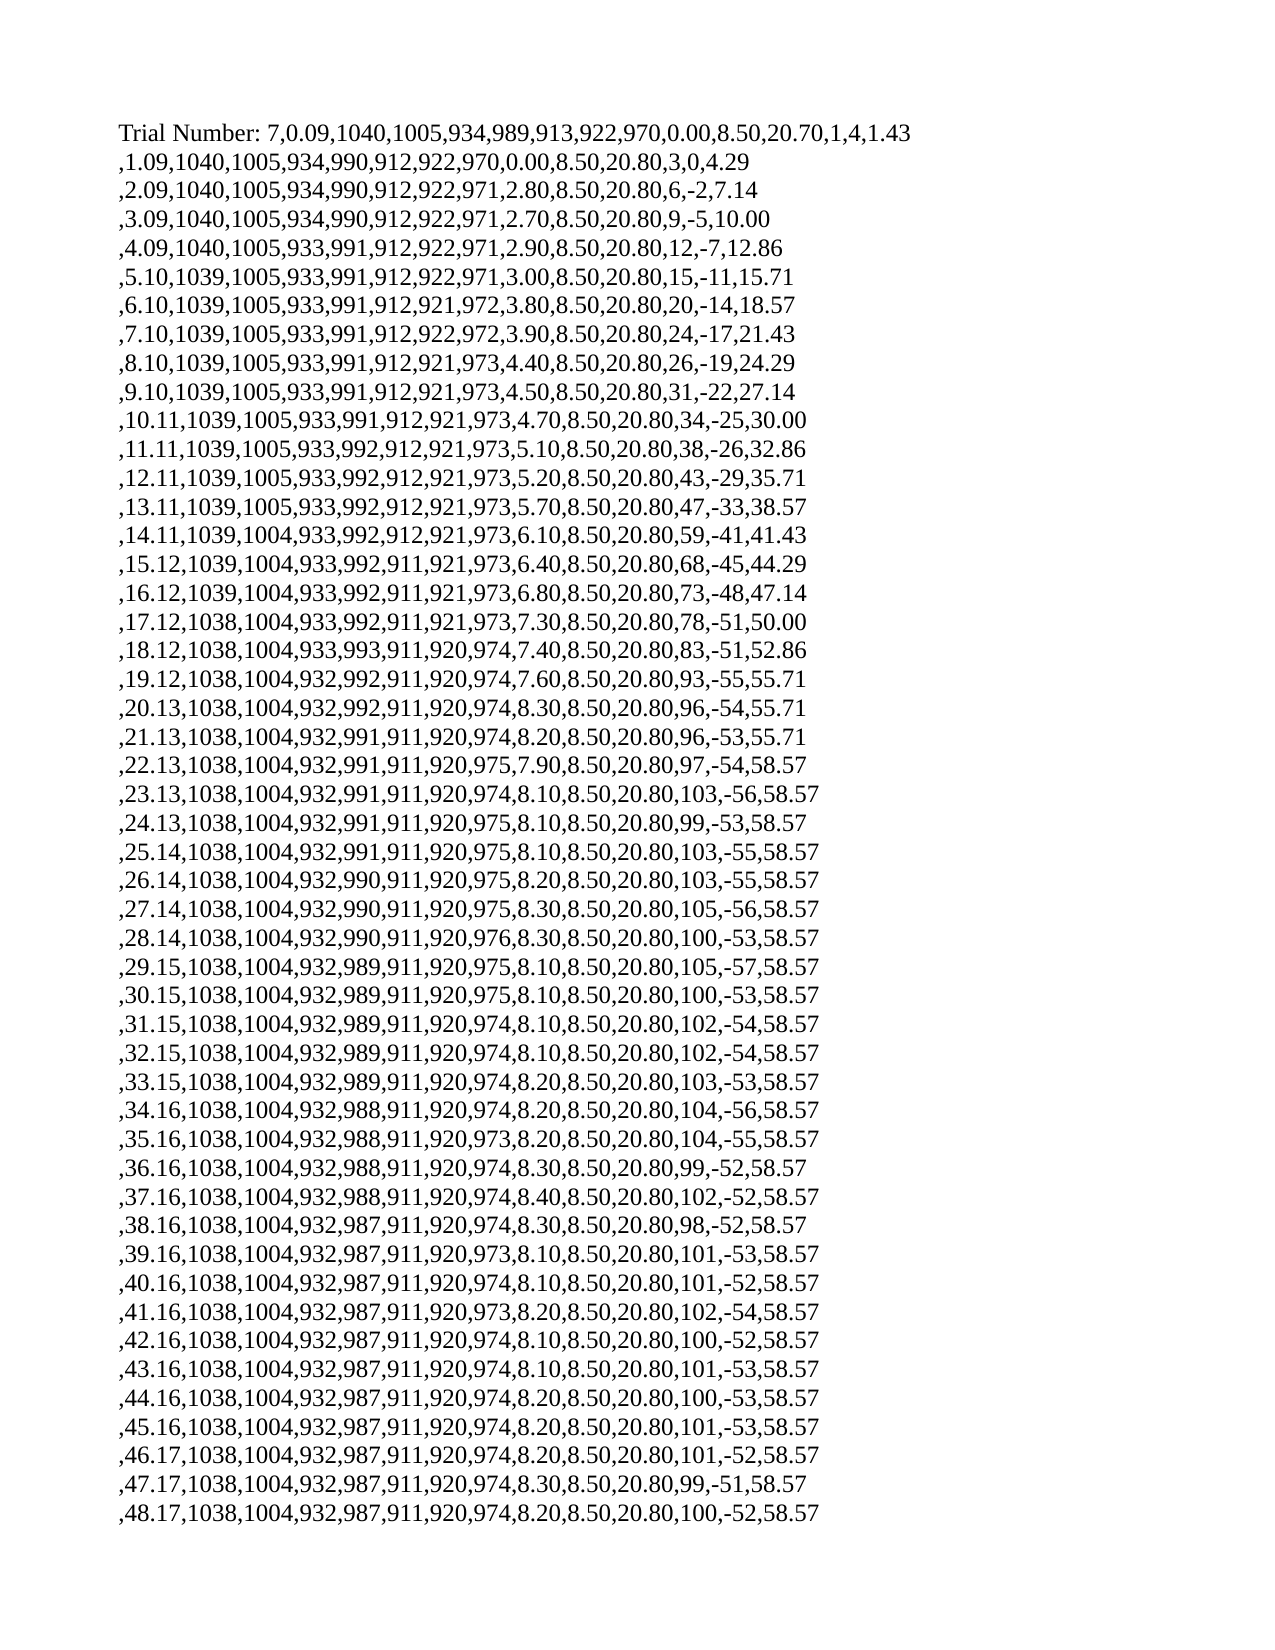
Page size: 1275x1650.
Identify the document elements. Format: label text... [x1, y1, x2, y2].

text ,44.16,1038,1004,932,987,911,920,974,8.20,8.50,20.80,100,-53,58.57 [118, 1383, 1157, 1412]
text ,13.11,1039,1005,933,992,912,921,973,5.70,8.50,20.80,47,-33,38.57 [118, 492, 1157, 521]
text ,29.15,1038,1004,932,989,911,920,975,8.10,8.50,20.80,105,-57,58.57 [118, 952, 1157, 981]
text ,23.13,1038,1004,932,991,911,920,974,8.10,8.50,20.80,103,-56,58.57 [118, 779, 1157, 808]
text ,36.16,1038,1004,932,988,911,920,974,8.30,8.50,20.80,99,-52,58.57 [118, 1153, 1157, 1182]
text ,35.16,1038,1004,932,988,911,920,973,8.20,8.50,20.80,104,-55,58.57 [118, 1124, 1157, 1153]
text ,20.13,1038,1004,932,992,911,920,974,8.30,8.50,20.80,96,-54,55.71 [118, 693, 1157, 722]
text ,26.14,1038,1004,932,990,911,920,975,8.20,8.50,20.80,103,-55,58.57 [118, 866, 1157, 894]
text ,11.11,1039,1005,933,992,912,921,973,5.10,8.50,20.80,38,-26,32.86 [118, 434, 1157, 463]
text ,7.10,1039,1005,933,991,912,922,972,3.90,8.50,20.80,24,-17,21.43 [118, 319, 1157, 348]
text ,43.16,1038,1004,932,987,911,920,974,8.10,8.50,20.80,101,-53,58.57 [118, 1354, 1157, 1383]
text ,28.14,1038,1004,932,990,911,920,976,8.30,8.50,20.80,100,-53,58.57 [118, 923, 1157, 952]
text ,2.09,1040,1005,934,990,912,922,971,2.80,8.50,20.80,6,-2,7.14 [118, 176, 1157, 204]
text ,48.17,1038,1004,932,987,911,920,974,8.20,8.50,20.80,100,-52,58.57 [118, 1498, 1157, 1527]
text ,30.15,1038,1004,932,989,911,920,975,8.10,8.50,20.80,100,-53,58.57 [118, 981, 1157, 1009]
text ,38.16,1038,1004,932,987,911,920,974,8.30,8.50,20.80,98,-52,58.57 [118, 1211, 1157, 1239]
text ,14.11,1039,1004,933,992,912,921,973,6.10,8.50,20.80,59,-41,41.43 [118, 521, 1157, 549]
text ,21.13,1038,1004,932,991,911,920,974,8.20,8.50,20.80,96,-53,55.71 [118, 722, 1157, 751]
text ,6.10,1039,1005,933,991,912,921,972,3.80,8.50,20.80,20,-14,18.57 [118, 291, 1157, 319]
text ,24.13,1038,1004,932,991,911,920,975,8.10,8.50,20.80,99,-53,58.57 [118, 808, 1157, 837]
text Trial Number: 7,0.09,1040,1005,934,989,913,922,970,0.00,8.50,20.70,1,4,1.43 [118, 118, 1157, 147]
text ,27.14,1038,1004,932,990,911,920,975,8.30,8.50,20.80,105,-56,58.57 [118, 894, 1157, 923]
text ,33.15,1038,1004,932,989,911,920,974,8.20,8.50,20.80,103,-53,58.57 [118, 1067, 1157, 1096]
text ,16.12,1039,1004,933,992,911,921,973,6.80,8.50,20.80,73,-48,47.14 [118, 578, 1157, 607]
text ,25.14,1038,1004,932,991,911,920,975,8.10,8.50,20.80,103,-55,58.57 [118, 837, 1157, 866]
text ,9.10,1039,1005,933,991,912,921,973,4.50,8.50,20.80,31,-22,27.14 [118, 377, 1157, 406]
text ,8.10,1039,1005,933,991,912,921,973,4.40,8.50,20.80,26,-19,24.29 [118, 348, 1157, 377]
text ,41.16,1038,1004,932,987,911,920,973,8.20,8.50,20.80,102,-54,58.57 [118, 1297, 1157, 1326]
text ,45.16,1038,1004,932,987,911,920,974,8.20,8.50,20.80,101,-53,58.57 [118, 1412, 1157, 1441]
text ,32.15,1038,1004,932,989,911,920,974,8.10,8.50,20.80,102,-54,58.57 [118, 1038, 1157, 1067]
text ,22.13,1038,1004,932,991,911,920,975,7.90,8.50,20.80,97,-54,58.57 [118, 751, 1157, 779]
text ,34.16,1038,1004,932,988,911,920,974,8.20,8.50,20.80,104,-56,58.57 [118, 1096, 1157, 1124]
text ,10.11,1039,1005,933,991,912,921,973,4.70,8.50,20.80,34,-25,30.00 [118, 406, 1157, 434]
text ,40.16,1038,1004,932,987,911,920,974,8.10,8.50,20.80,101,-52,58.57 [118, 1268, 1157, 1297]
text ,12.11,1039,1005,933,992,912,921,973,5.20,8.50,20.80,43,-29,35.71 [118, 463, 1157, 492]
text ,37.16,1038,1004,932,988,911,920,974,8.40,8.50,20.80,102,-52,58.57 [118, 1182, 1157, 1211]
text ,19.12,1038,1004,932,992,911,920,974,7.60,8.50,20.80,93,-55,55.71 [118, 664, 1157, 693]
text ,18.12,1038,1004,933,993,911,920,974,7.40,8.50,20.80,83,-51,52.86 [118, 636, 1157, 664]
text ,31.15,1038,1004,932,989,911,920,974,8.10,8.50,20.80,102,-54,58.57 [118, 1009, 1157, 1038]
text ,3.09,1040,1005,934,990,912,922,971,2.70,8.50,20.80,9,-5,10.00 [118, 204, 1157, 233]
text ,42.16,1038,1004,932,987,911,920,974,8.10,8.50,20.80,100,-52,58.57 [118, 1326, 1157, 1354]
text ,39.16,1038,1004,932,987,911,920,973,8.10,8.50,20.80,101,-53,58.57 [118, 1239, 1157, 1268]
text ,5.10,1039,1005,933,991,912,922,971,3.00,8.50,20.80,15,-11,15.71 [118, 262, 1157, 291]
text ,1.09,1040,1005,934,990,912,922,970,0.00,8.50,20.80,3,0,4.29 [118, 147, 1157, 176]
text ,46.17,1038,1004,932,987,911,920,974,8.20,8.50,20.80,101,-52,58.57 [118, 1441, 1157, 1469]
text ,47.17,1038,1004,932,987,911,920,974,8.30,8.50,20.80,99,-51,58.57 [118, 1469, 1157, 1498]
text ,4.09,1040,1005,933,991,912,922,971,2.90,8.50,20.80,12,-7,12.86 [118, 233, 1157, 262]
text ,17.12,1038,1004,933,992,911,921,973,7.30,8.50,20.80,78,-51,50.00 [118, 607, 1157, 636]
text ,15.12,1039,1004,933,992,911,921,973,6.40,8.50,20.80,68,-45,44.29 [118, 549, 1157, 578]
